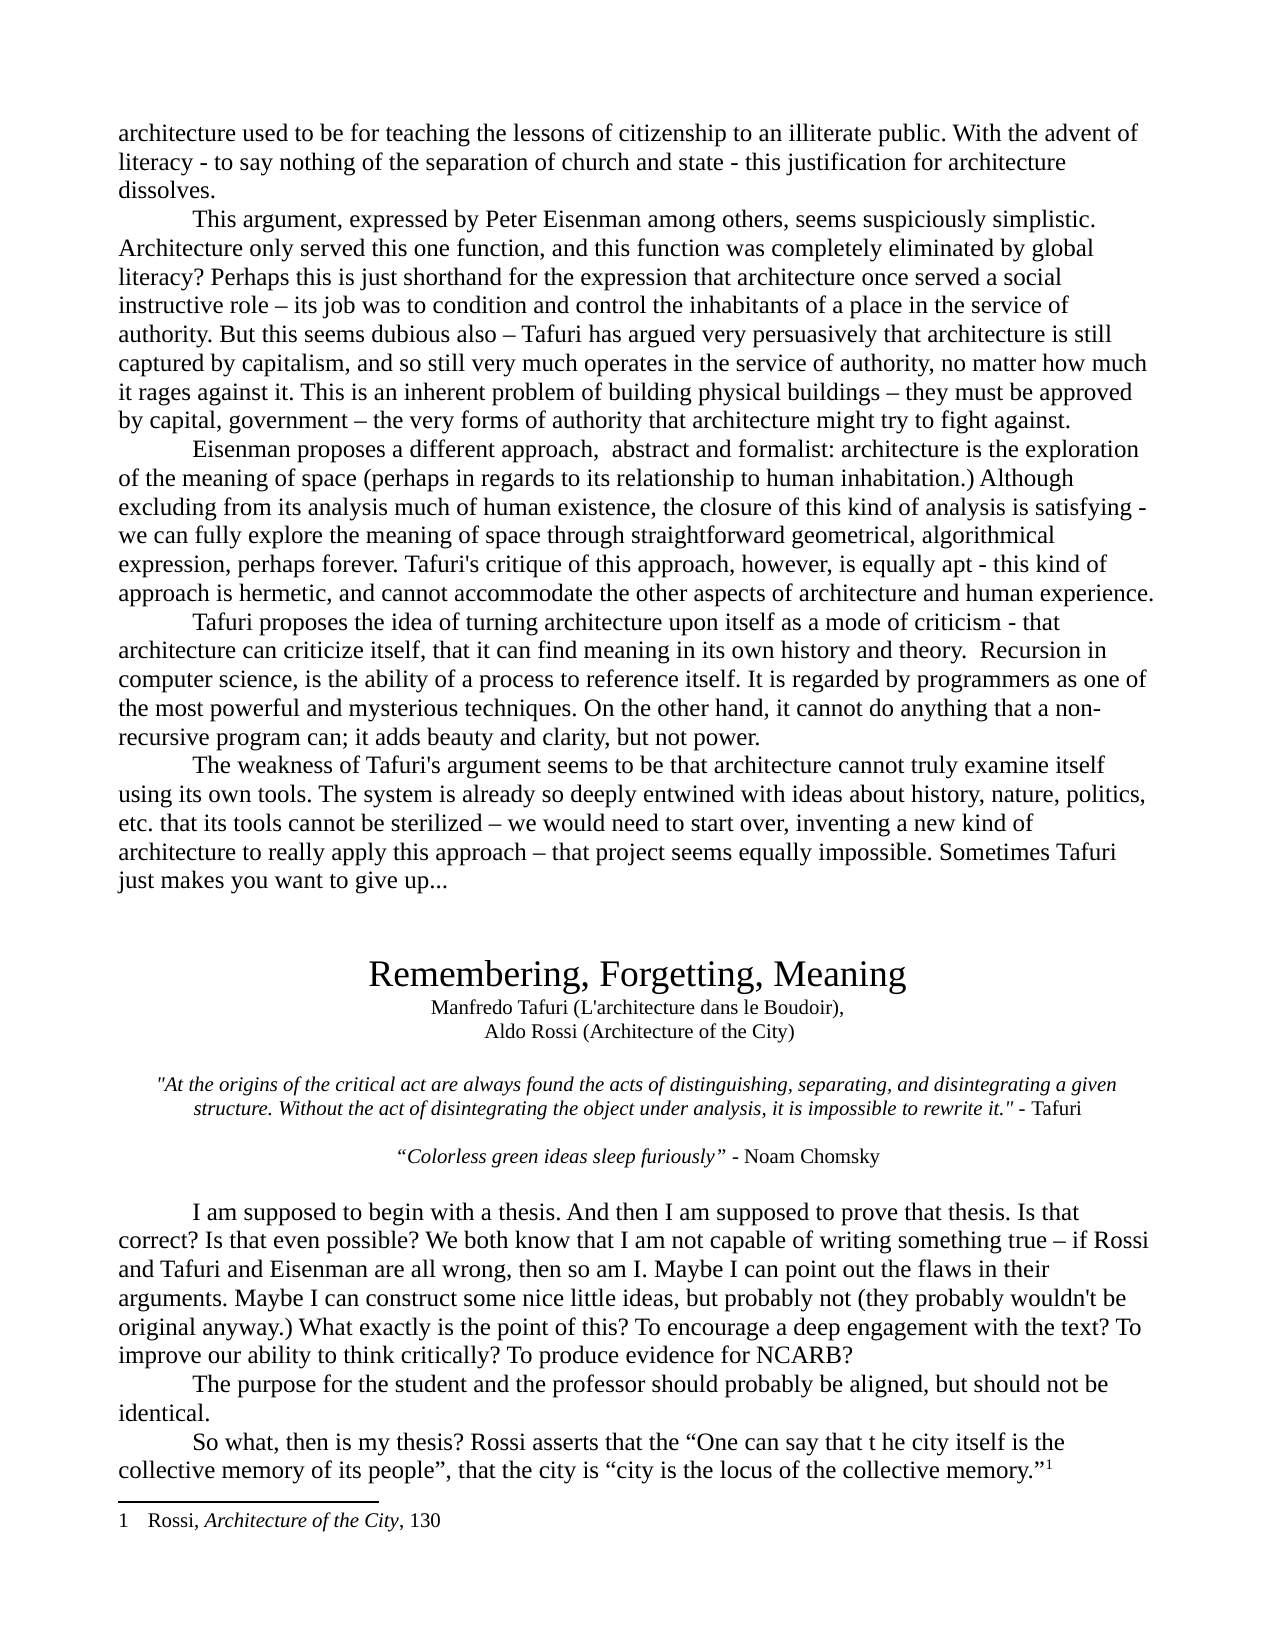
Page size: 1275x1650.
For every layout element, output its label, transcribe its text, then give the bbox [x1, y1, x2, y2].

text Remembering, Forgetting, Meaning [118, 952, 1157, 995]
text Rossi, Architecture of the City, 130 [118, 1508, 1157, 1532]
text This argument, expressed by Peter Eisenman among others, seems suspiciously simplistic. Architecture only served this one function, and this function was completely eliminated by global literacy? Perhaps this is just shorthand for the expression that architecture once served a social instructive role – its job was to condition and control the inhabitants of a place in the service of authority. But this seems dubious also – Tafuri has argued very persuasively that architecture is still captured by capitalism, and so still very much operates in the service of authority, no matter how much it rages against it. This is an inherent problem of building physical buildings – they must be approved by capital, government – the very forms of authority that architecture might try to fight against. [118, 204, 1157, 434]
text The weakness of Tafuri's argument seems to be that architecture cannot truly examine itself using its own tools. The system is already so deeply entwined with ideas about history, nature, politics, etc. that its tools cannot be sterilized – we would need to start over, inventing a new kind of architecture to really apply this approach – that project seems equally impossible. Sometimes Tafuri just makes you want to give up... [118, 751, 1157, 894]
text Aldo Rossi (Architecture of the City) [118, 1019, 1157, 1043]
text So what, then is my thesis? Rossi asserts that the “One can say that t he city itself is the collective memory of its people”, that the city is “city is the locus of the collective memory.” [118, 1427, 1157, 1484]
text “Colorless green ideas sleep furiously” - Noam Chomsky [118, 1144, 1157, 1168]
text Manfredo Tafuri (L'architecture dans le Boudoir), [118, 995, 1157, 1019]
text I am supposed to begin with a thesis. And then I am supposed to prove that thesis. Is that correct? Is that even possible? We both know that I am not capable of writing something true – if Rossi and Tafuri and Eisenman are all wrong, then so am I. Maybe I can point out the flaws in their arguments. Maybe I can construct some nice little ideas, but probably not (they probably wouldn't be original anyway.) What exactly is the point of this? To encourage a deep engagement with the text? To improve our ability to think critically? To produce evidence for NCARB? [118, 1197, 1157, 1369]
text Tafuri proposes the idea of turning architecture upon itself as a mode of criticism - that architecture can criticize itself, that it can find meaning in its own history and theory. Recursion in computer science, is the ability of a process to reference itself. It is regarded by programmers as one of the most powerful and mysterious techniques. On the other hand, it cannot do anything that a non-recursive program can; it adds beauty and clarity, but not power. [118, 607, 1157, 751]
text Eisenman proposes a different approach, abstract and formalist: architecture is the exploration of the meaning of space (perhaps in regards to its relationship to human inhabitation.) Although excluding from its analysis much of human existence, the closure of this kind of analysis is satisfying - we can fully explore the meaning of space through straightforward geometrical, algorithmical expression, perhaps forever. Tafuri's critique of this approach, however, is equally apt - this kind of approach is hermetic, and cannot accommodate the other aspects of architecture and human experience. [118, 434, 1157, 607]
text - architecture used to be for teaching the lessons of citizenship to an illiterate public. With the advent of literacy - to say nothing of the separation of church and state - this justification for architecture dissolves. [118, 118, 1157, 204]
text The purpose for the student and the professor should probably be aligned, but should not be identical. [118, 1369, 1157, 1427]
text "At the origins of the critical act are always found the acts of distinguishing, separating, and disintegrating a given structure. Without the act of disintegrating the object under analysis, it is impossible to rewrite it." - Tafuri [118, 1072, 1157, 1120]
